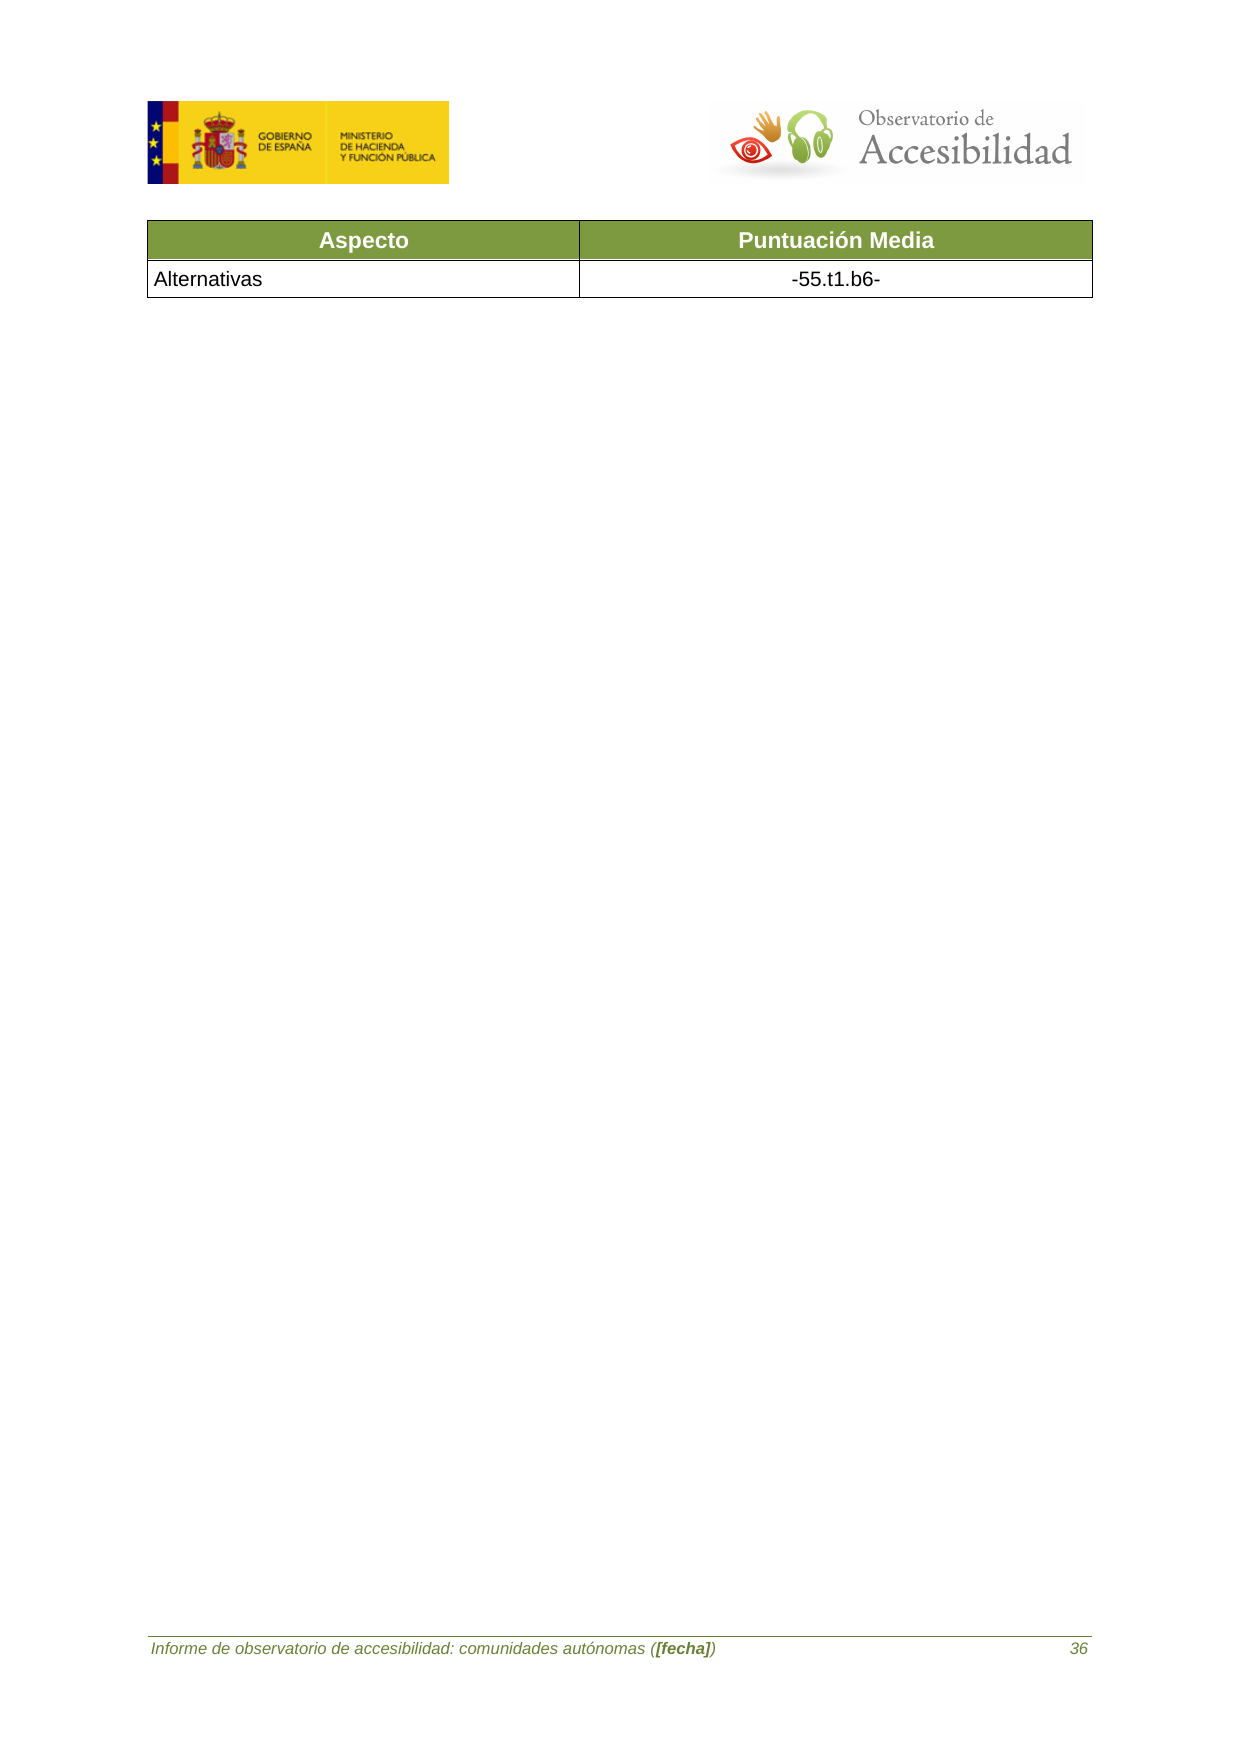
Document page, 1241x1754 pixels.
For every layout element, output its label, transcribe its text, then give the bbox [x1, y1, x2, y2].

table_cell Alternativas [148, 261, 579, 297]
picture [710, 101, 1086, 184]
table_header Puntuación Media [580, 221, 1092, 259]
picture [147, 101, 450, 184]
table_cell -55.t1.b6- [580, 261, 1092, 297]
table_header Aspecto [148, 221, 579, 259]
